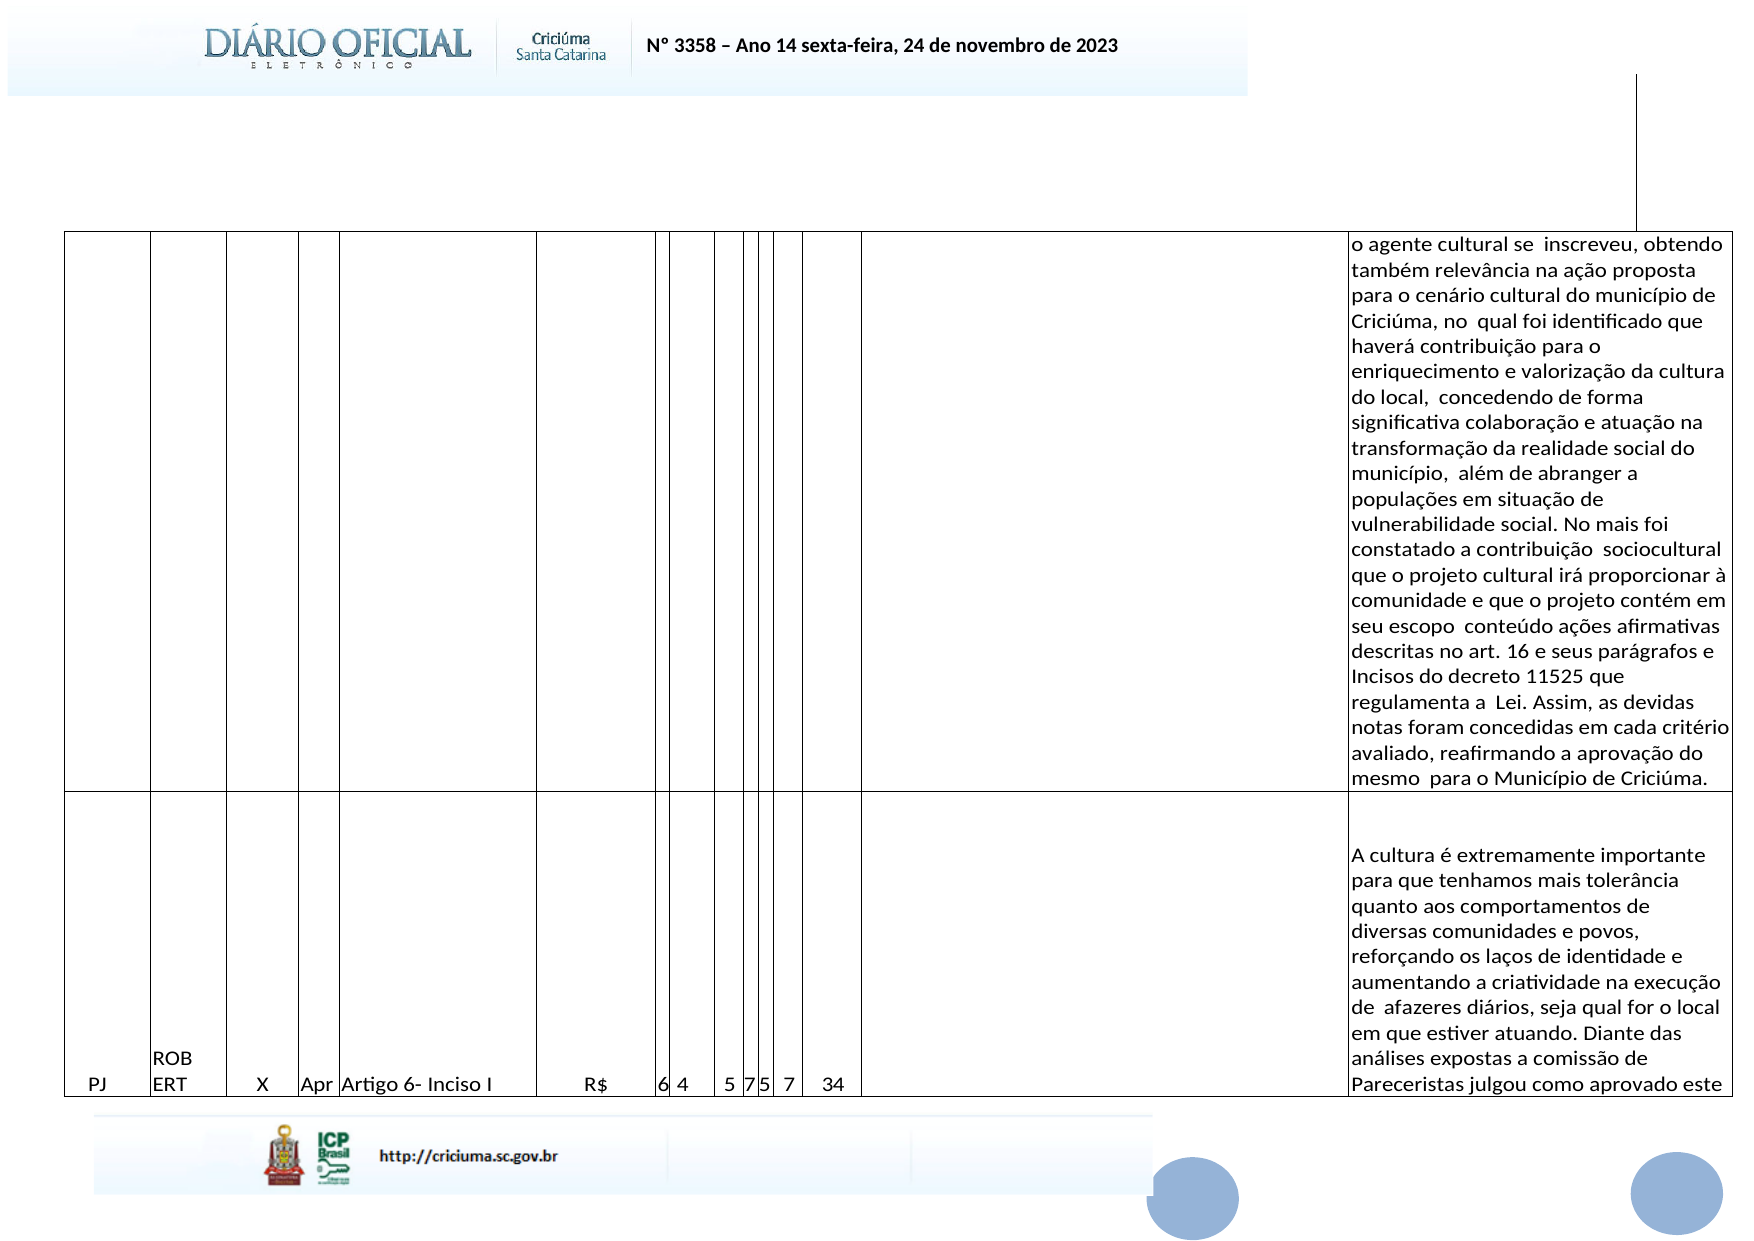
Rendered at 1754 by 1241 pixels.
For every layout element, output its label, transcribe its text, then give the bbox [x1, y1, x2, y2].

table_cell 34 [803, 792, 861, 1096]
table_cell [65, 232, 150, 791]
table_cell [151, 232, 226, 791]
table_cell o agente cultural se inscreveu, obtendo também relevância na ação proposta para o cenário cultural do município de Criciúma, no qual foi identificado que haverá contribuição para o enriquecimento e valorização da cultura do local, concedendo de forma significativa colaboração e atuação na transformação da realidade social do município, além de abranger a populações em situação de vulnerabilidade social. No mais foi constatado a contribuição sociocultural que o projeto cultural irá proporcionar à comunidade e que o projeto contém em seu escopo conteúdo ações afirmativas descritas no art. 16 e seus parágrafos e Incisos do decreto 11525 que regulamenta a Lei. Assim, as devidas notas foram concedidas em cada critério avaliado, reafirmando a aprovação do mesmo para o Município de Criciúma. [1349, 232, 1732, 791]
table_cell 5 [744, 232, 758, 791]
table_cell 4 [670, 792, 714, 1096]
table_cell 9 [670, 232, 714, 791]
table_cell 9 [656, 232, 669, 791]
table_cell [862, 792, 1348, 1096]
table_cell [715, 232, 743, 791]
table_cell [227, 232, 298, 791]
table_cell [803, 232, 861, 791]
table_cell X [227, 792, 298, 1096]
table_cell 6 [656, 792, 669, 1096]
table_cell Apr [299, 792, 339, 1096]
table_cell 7 [774, 792, 802, 1096]
table_cell [774, 232, 802, 791]
table_cell 5 [715, 792, 743, 1096]
table_cell [340, 232, 536, 791]
table_cell Artigo 6- Inciso I [340, 792, 536, 1096]
table_cell 7 [744, 792, 758, 1096]
table_cell PJ [65, 792, 150, 1096]
table_cell ROBERT [151, 792, 226, 1096]
table_cell [299, 232, 339, 791]
table_cell 5 [759, 792, 773, 1096]
table_cell [862, 232, 1348, 791]
table_cell [537, 232, 655, 791]
table_cell 5 [759, 232, 773, 791]
table_cell R$ [537, 792, 655, 1096]
table_cell A cultura é extremamente importante para que tenhamos mais tolerância quanto aos comportamentos de diversas comunidades e povos, reforçando os laços de identidade e aumentando a criatividade na execução de afazeres diários, seja qual for o local em que estiver atuando. Diante das análises expostas a comissão de Pareceristas julgou como aprovado este [1349, 792, 1732, 1096]
